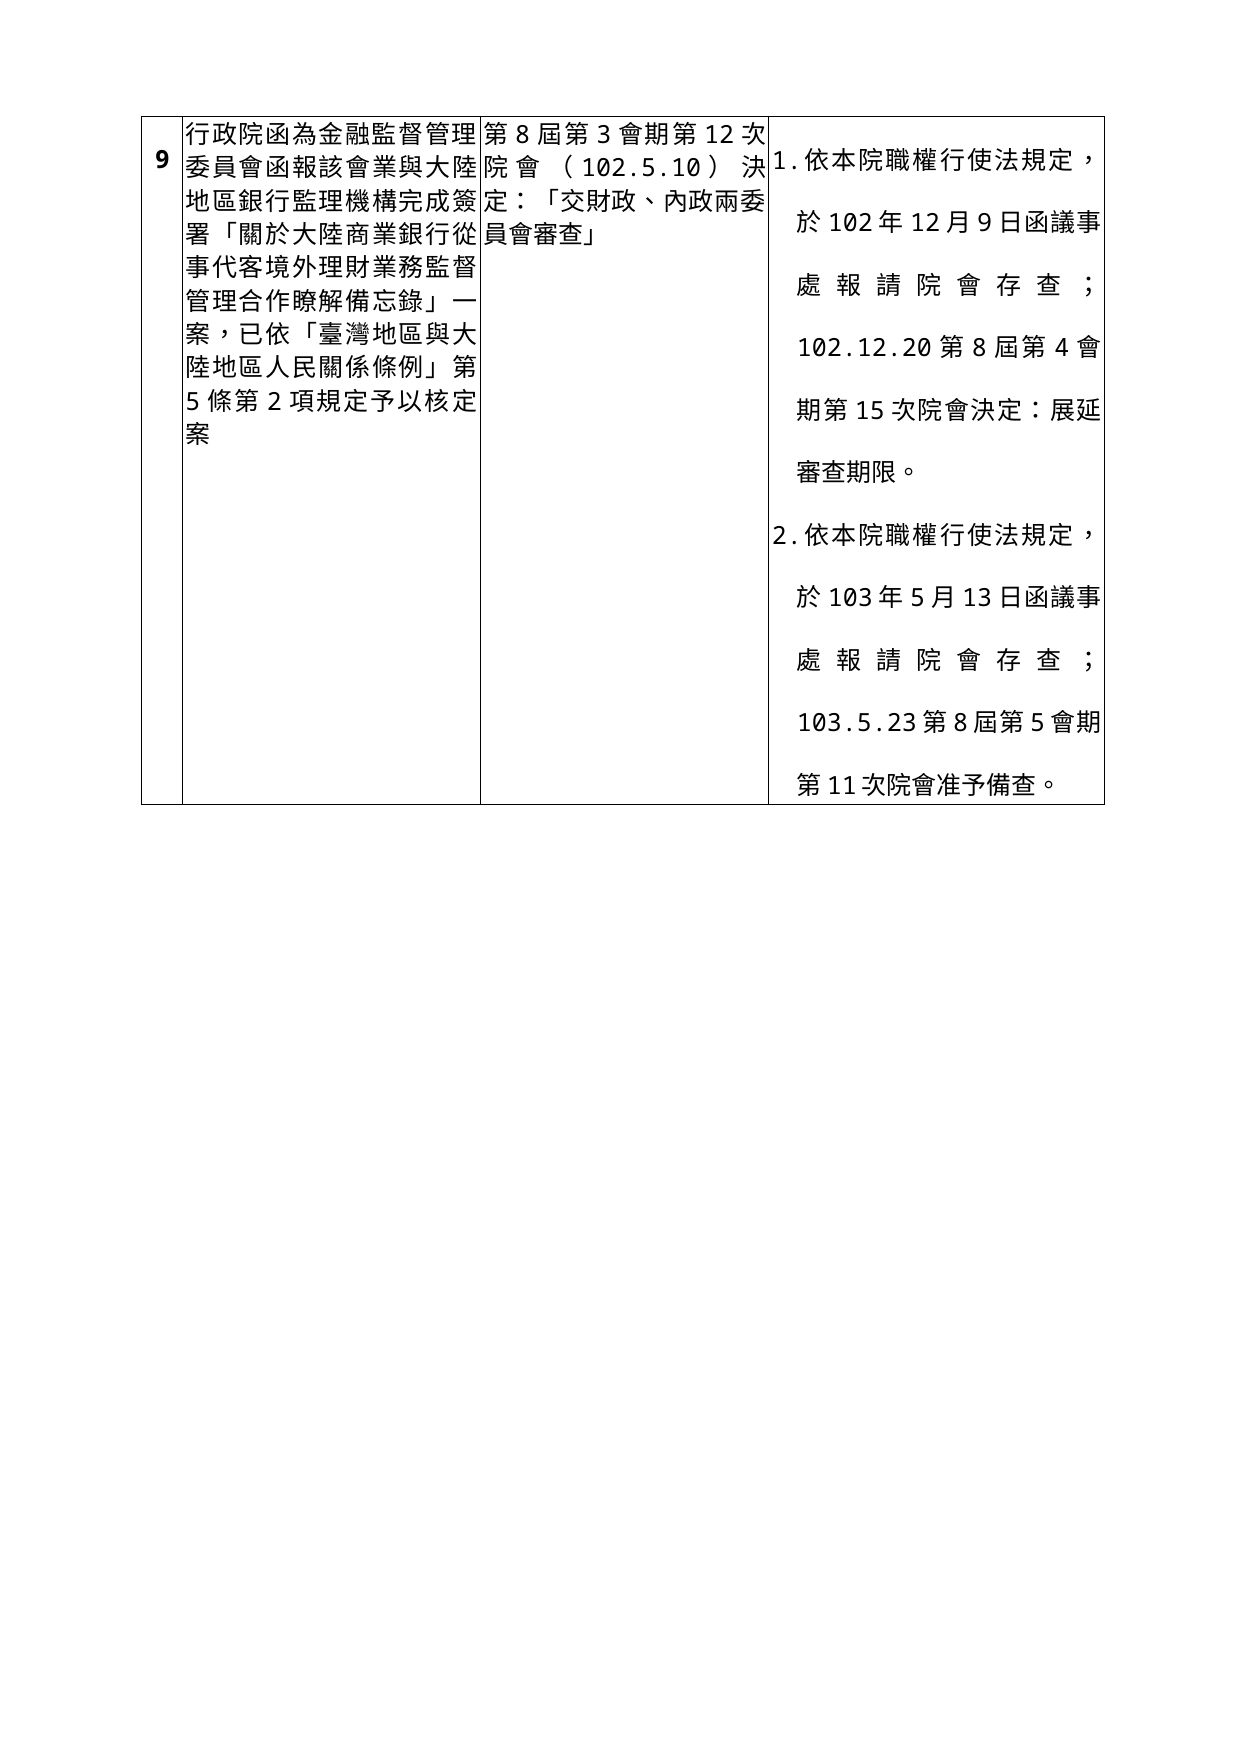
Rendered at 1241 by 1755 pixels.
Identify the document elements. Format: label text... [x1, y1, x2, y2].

table_cell 行政院函為金融監督管理委員會函報該會業與大陸地區銀行監理機構完成簽署「關於大陸商業銀行從事代客境外理財業務監督管理合作瞭解備忘錄」一案，已依「臺灣地區與大陸地區人民關係條例」第5條第2項規定予以核定案 [183, 117, 480, 804]
table_cell 1.依本院職權行使法規定，於102年12月9日函議事處報請院會存查；102.12.20第8屆第4會期第15次院會決定：展延審查期限。 2.依本院職權行使法規定，於103年5月13日函議事處報請院會存查；103.5.23第8屆第5會期第11次院會准予備查。 [769, 117, 1104, 804]
table_cell 9 [142, 117, 182, 804]
table_cell 第8屆第3會期第12次院會（102.5.10）決定：「交財政、內政兩委員會審查」 [481, 117, 768, 804]
